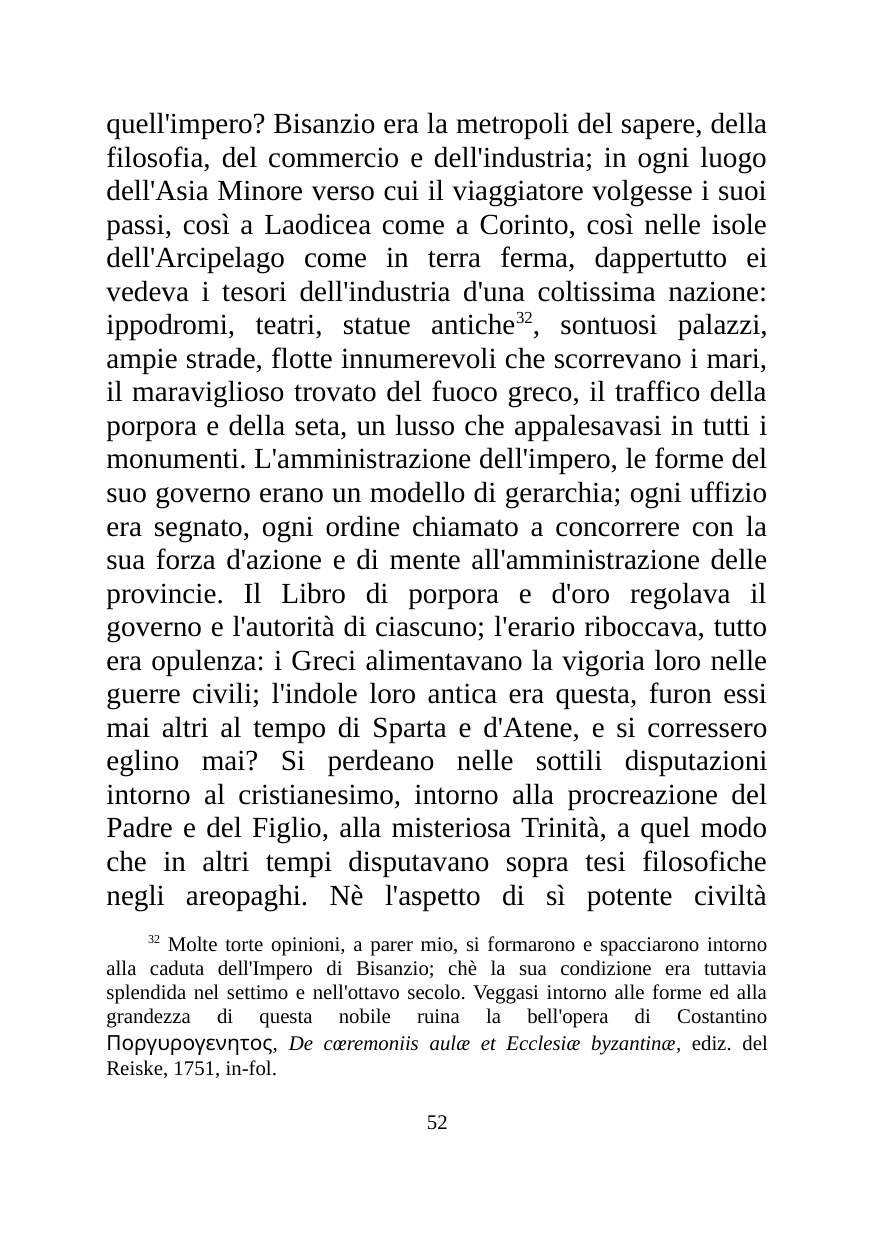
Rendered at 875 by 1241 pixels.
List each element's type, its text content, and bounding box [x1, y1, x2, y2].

text quell'impero? Bisanzio era la metropoli del sapere, della filosofia, del commercio e dell'industria; in ogni luogo dell'Asia Minore verso cui il viaggiatore volgesse i suoi passi, così a Laodicea come a Corinto, così nelle isole dell'Arcipelago come in terra ferma, dappertutto ei vedeva i tesori dell'industria d'una coltissima nazione: ippodromi, teatri, statue antiche, sontuosi palazzi, ampie strade, flotte innumerevoli che scorrevano i mari, il maraviglioso trovato del fuoco greco, il traffico della porpora e della seta, un lusso che appalesavasi in tutti i monumenti. L'amministrazione dell'impero, le forme del suo governo erano un modello di gerarchia; ogni uffizio era segnato, ogni ordine chiamato a concorrere con la sua forza d'azione e di mente all'amministrazione delle provincie. Il Libro di porpora e d'oro regolava il governo e l'autorità di ciascuno; l'erario riboccava, tutto era opulenza: i Greci alimentavano la vigoria loro nelle guerre civili; l'indole loro antica era questa, furon essi mai altri al tempo di Sparta e d'Atene, e si corressero eglino mai? Si perdeano nelle sottili disputazioni intorno al cristianesimo, intorno alla procreazione del Padre e del Figlio, alla misteriosa Trinità, a quel modo che in altri tempi disputavano sopra tesi filosofiche negli areopaghi. Nè l'aspetto di sì potente civiltà [106, 106, 768, 911]
text Molte torte opinioni, a parer mio, si formarono e spacciarono intorno alla caduta dell'Impero di Bisanzio; chè la sua condizione era tuttavia splendida nel settimo e nell'ottavo secolo. Veggasi intorno alle forme ed alla grandezza di questa nobile ruina la bell'opera di Costantino Ποργυρογενητος, De cœremoniis aulæ et Ecclesiæ byzantinæ, ediz. del Reiske, 1751, in-fol. [106, 932, 768, 1080]
